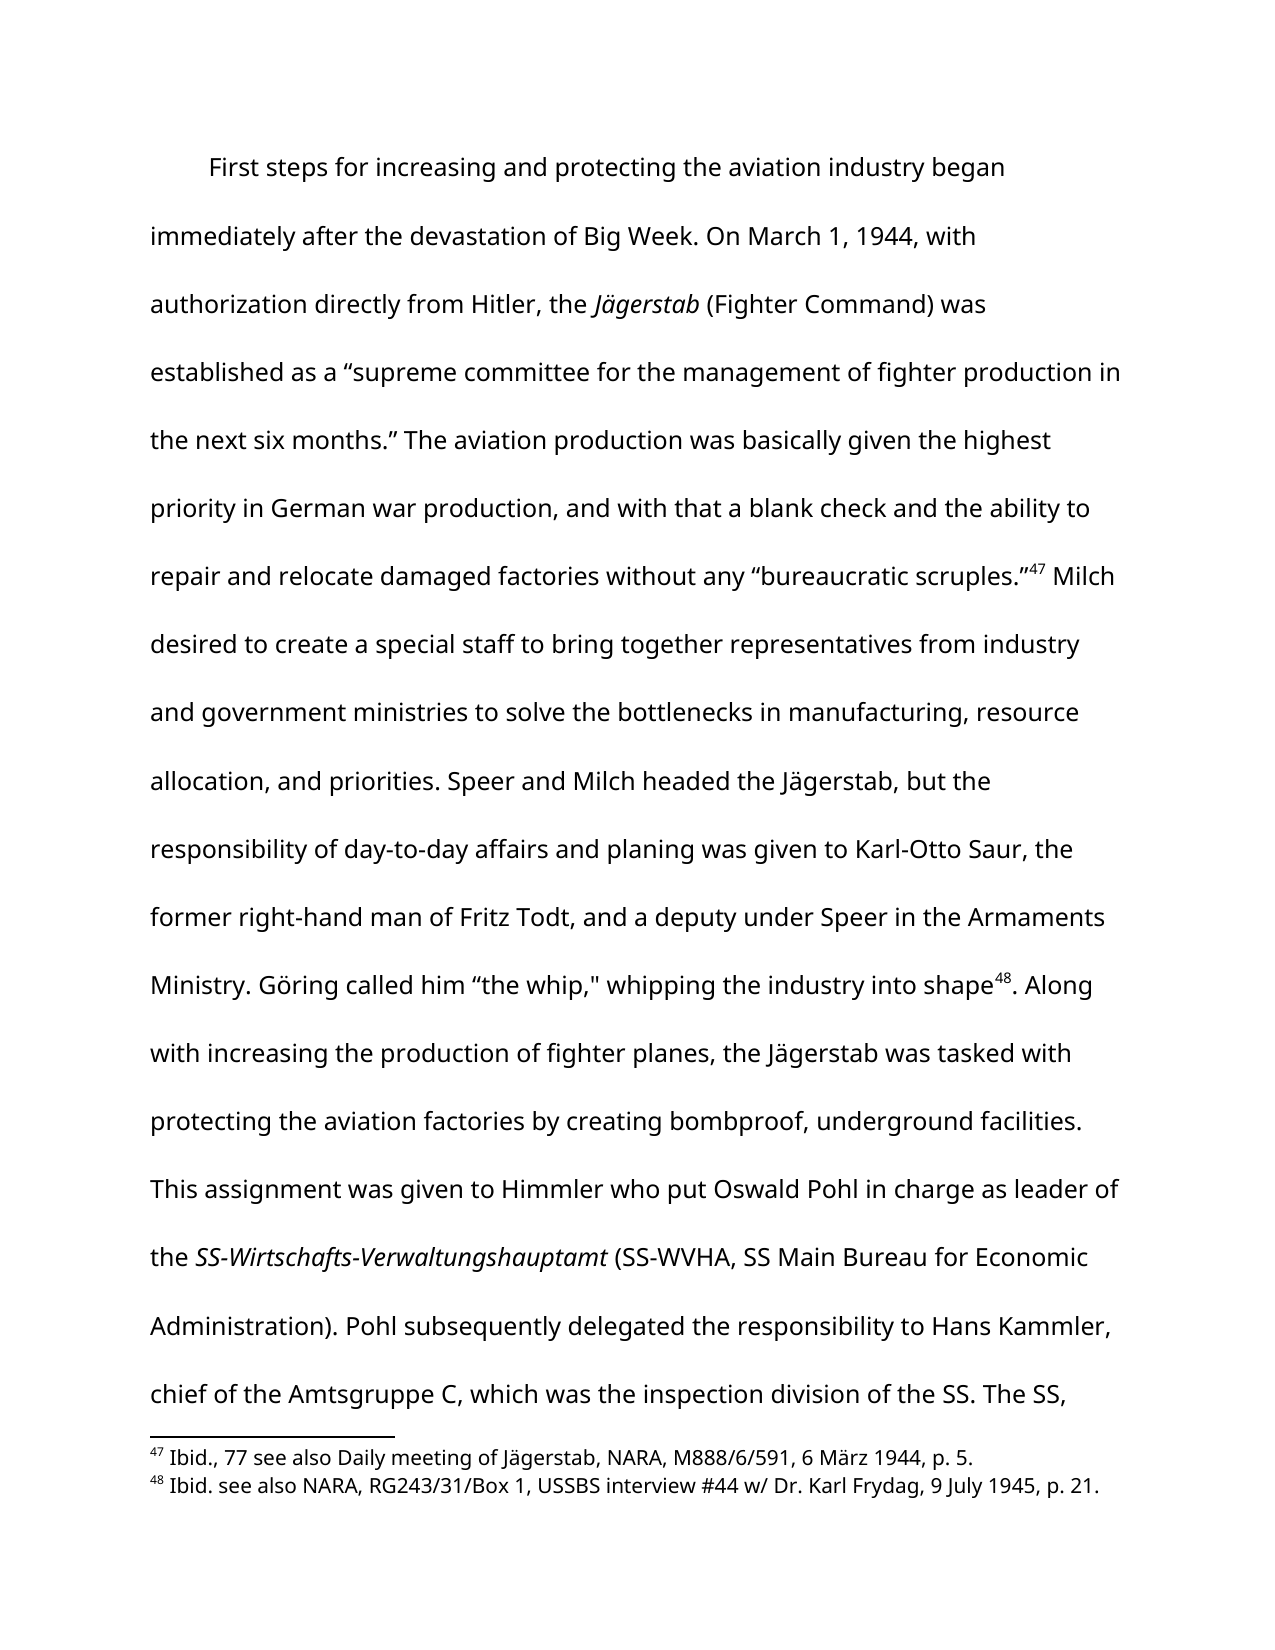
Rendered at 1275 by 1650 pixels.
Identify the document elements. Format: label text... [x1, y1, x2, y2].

text First steps for increasing and protecting the aviation industry began immediately after the devastation of Big Week. On March 1, 1944, with authorization directly from Hitler, the Jägerstab (Fighter Command) was established as a “supreme committee for the management of fighter production in the next six months.” The aviation production was basically given the highest priority in German war production, and with that a blank check and the ability to repair and relocate damaged factories without any “bureaucratic scruples.” Milch desired to create a special staff to bring together representatives from industry and government ministries to solve the bottlenecks in manufacturing, resource allocation, and priorities. Speer and Milch headed the Jägerstab, but the responsibility of day-to-day affairs and planing was given to Karl-Otto Saur, the former right-hand man of Fritz Todt, and a deputy under Speer in the Armaments Ministry. Göring called him “the whip," whipping the industry into shape. Along with increasing the production of fighter planes, the Jägerstab was tasked with protecting the aviation factories by creating bombproof, underground facilities. This assignment was given to Himmler who put Oswald Pohl in charge as leader of the SS-Wirtschafts-Verwaltungshauptamt (SS-WVHA, SS Main Bureau for Economic Administration). Pohl subsequently delegated the responsibility to Hans Kammler, chief of the Amtsgruppe C, which was the inspection division of the SS. The SS, [150, 150, 1125, 1410]
text Ibid. see also NARA, RG243/31/Box 1, USSBS interview #44 w/ Dr. Karl Frydag, 9 July 1945, p. 21. [150, 1472, 1125, 1500]
text Ibid., 77 see also Daily meeting of Jägerstab, NARA, M888/6/591, 6 März 1944, p. 5. [150, 1443, 1125, 1472]
